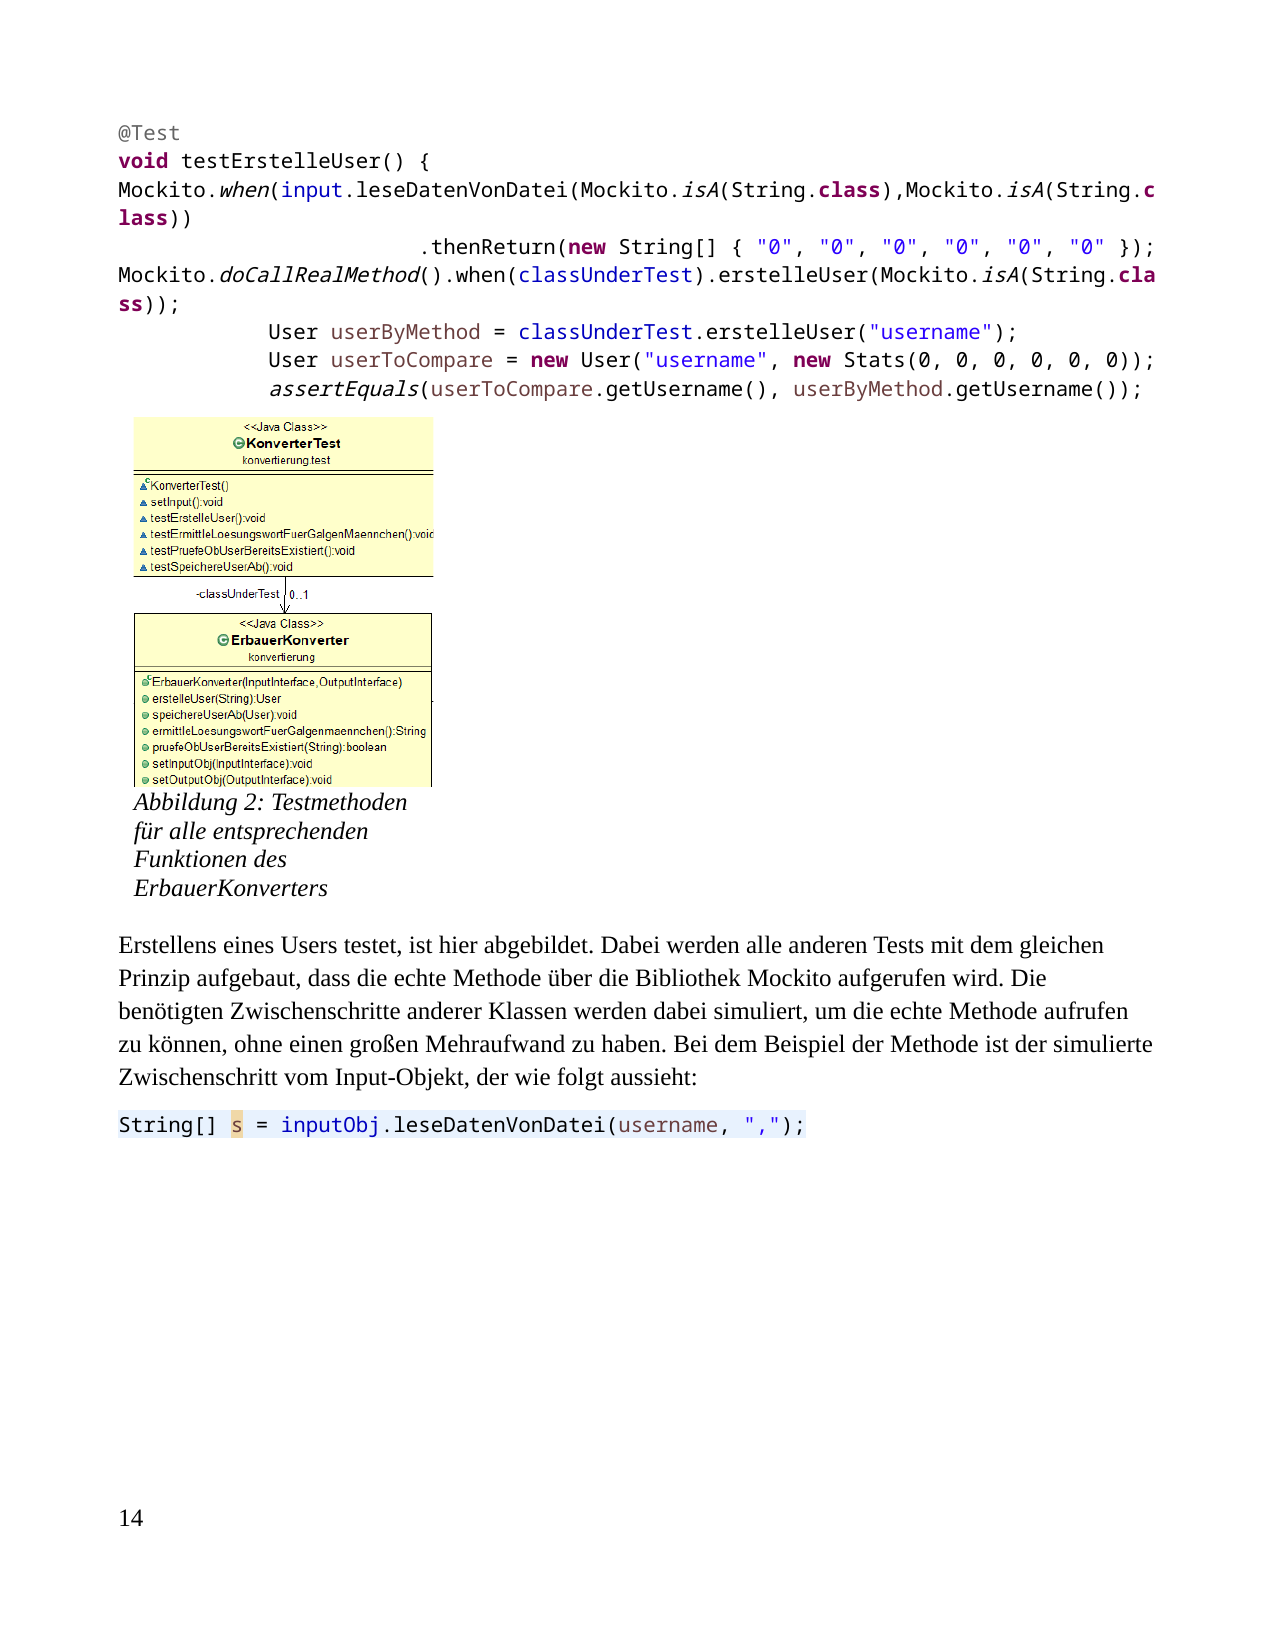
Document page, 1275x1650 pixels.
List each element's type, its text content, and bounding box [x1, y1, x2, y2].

text assertEquals(userToCompare.getUsername(), userByMethod.getUsername()); [118, 374, 1157, 402]
text @Test [118, 118, 1157, 147]
text Mockito.doCallRealMethod().when(classUnderTest).erstelleUser(Mockito.isA(String.class)); [118, 260, 1157, 317]
text .thenReturn(new String[] { "0", "0", "0", "0", "0", "0" }); [118, 232, 1157, 260]
text User userToCompare = new User("username", new Stats(0, 0, 0, 0, 0, 0)); [118, 346, 1157, 374]
text void testErstelleUser() { [118, 147, 1157, 175]
text Abbildung 2: Testmethoden für alle entsprechenden Funktionen des ErbauerKonverters [133, 787, 433, 902]
text Mockito.when(input.leseDatenVonDatei(Mockito.isA(String.class),Mockito.isA(String.class)) [118, 175, 1157, 232]
picture [133, 417, 434, 787]
text Erstellens eines Users testet, ist hier abgebildet. Dabei werden alle anderen Tests mit dem gleichen Prinzip aufgebaut, dass die echte Methode über die Bibliothek Mockito aufgerufen wird. Die benötigten Zwischenschritte anderer Klassen werden dabei simuliert, um die echte Methode aufrufen zu können, ohne einen großen Mehraufwand zu haben. Bei dem Beispiel der Methode ist der simulierte Zwischenschritt vom Input-Objekt, der wie folgt aussieht: [118, 930, 1157, 1091]
text String[] s = inputObj.leseDatenVonDatei(username, ","); [118, 1110, 1157, 1138]
text User userByMethod = classUnderTest.erstelleUser("username"); [118, 317, 1157, 346]
